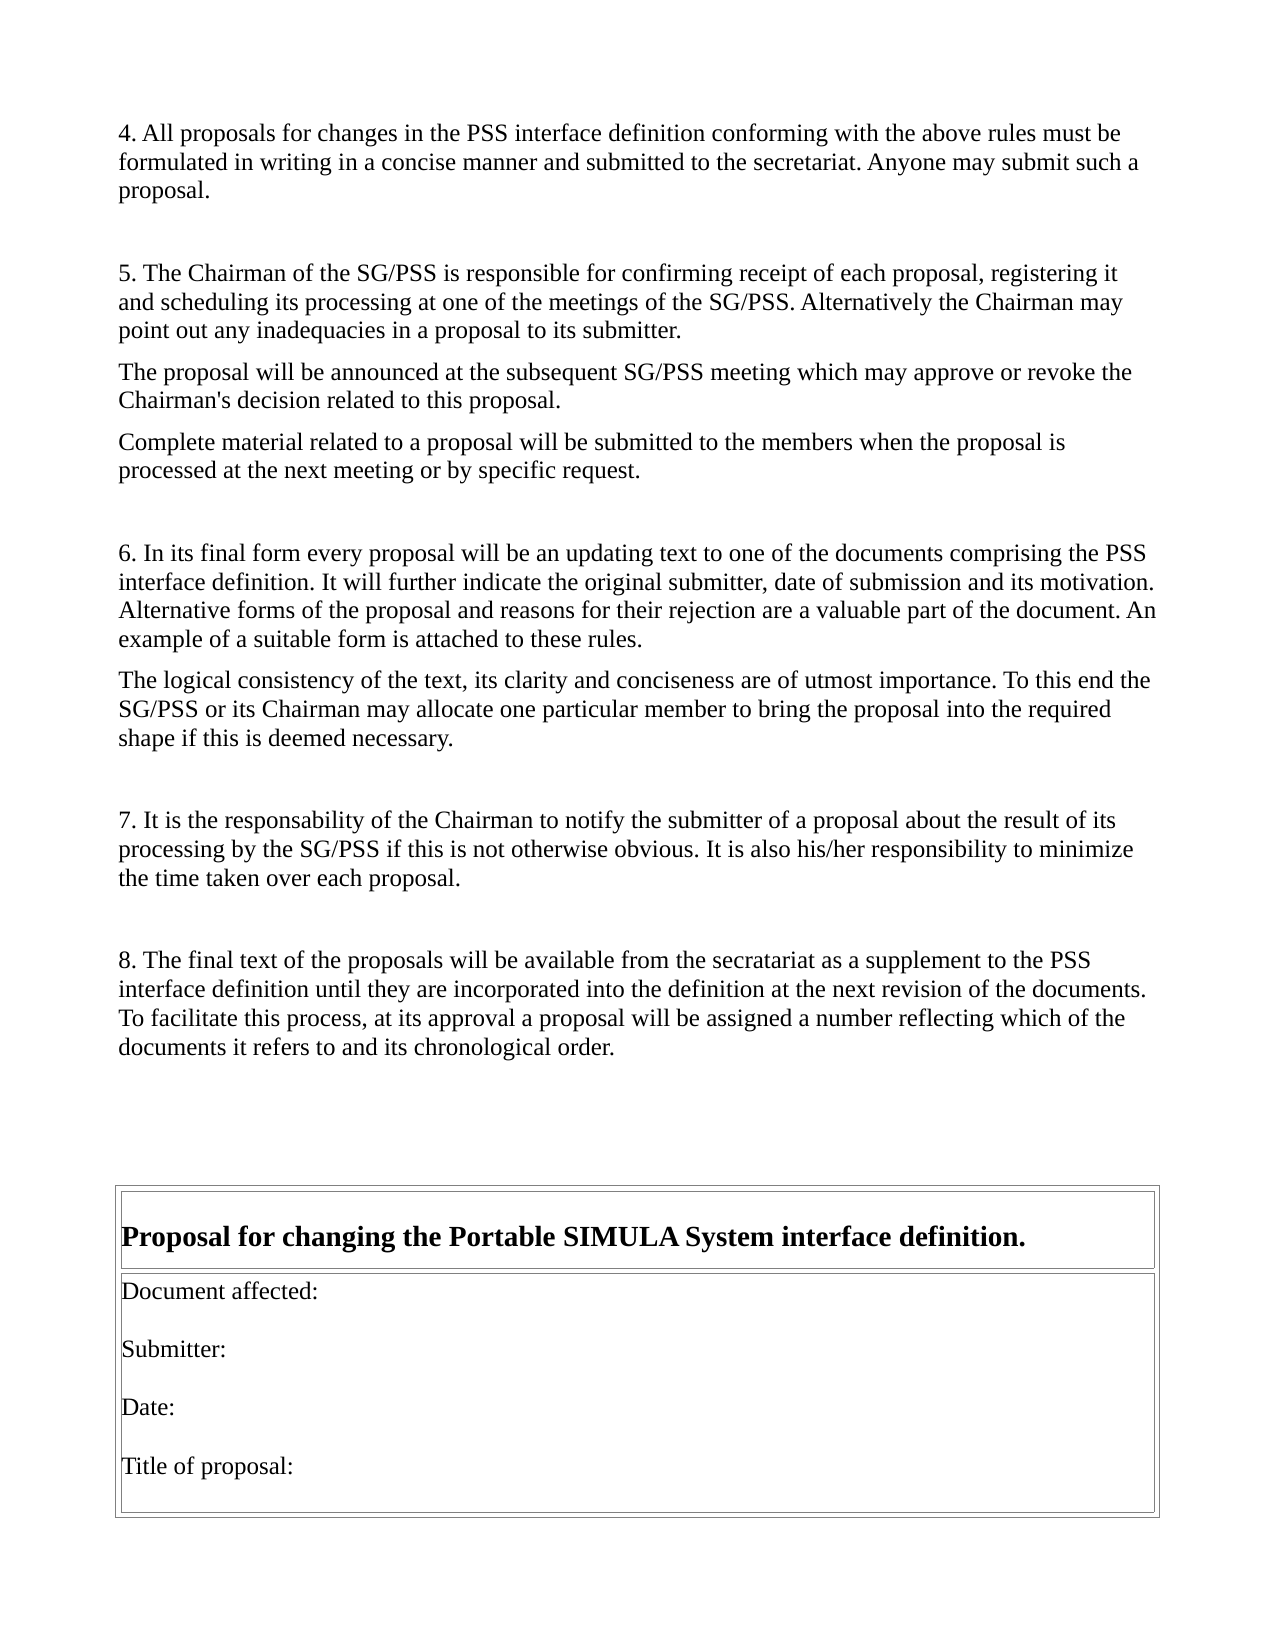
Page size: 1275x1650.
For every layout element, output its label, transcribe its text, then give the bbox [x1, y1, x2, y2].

table_header Proposal for changing the Portable SIMULA System interface definition. [118, 1186, 1157, 1268]
text The proposal will be announced at the subsequent SG/PSS meeting which may approve or revoke the Chairman's decision related to this proposal. [118, 357, 1157, 414]
text 6. In its final form every proposal will be an updating text to one of the documents comprising the PSS interface definition. It will further indicate the original submitter, date of submission and its motivation. Alternative forms of the proposal and reasons for their rejection are a valuable part of the document. An example of a suitable form is attached to these rules. [118, 538, 1157, 653]
text Complete material related to a proposal will be submitted to the members when the proposal is processed at the next meeting or by specific request. [118, 427, 1157, 484]
text 4. All proposals for changes in the PSS interface definition conforming with the above rules must be formulated in writing in a concise manner and submitted to the secretariat. Anyone may submit such a proposal. [118, 118, 1157, 204]
text 8. The final text of the proposals will be available from the secratariat as a supplement to the PSS interface definition until they are incorporated into the definition at the next revision of the documents. To facilitate this process, at its approval a proposal will be assigned a number reflecting which of the documents it refers to and its chronological order. [118, 946, 1157, 1061]
text 7. It is the responsability of the Chairman to notify the submitter of a proposal about the result of its processing by the SG/PSS if this is not otherwise obvious. It is also his/her responsibility to minimize the time taken over each proposal. [118, 806, 1157, 892]
text 5. The Chairman of the SG/PSS is responsible for confirming receipt of each proposal, registering it and scheduling its processing at one of the meetings of the SG/PSS. Alternatively the Chairman may point out any inadequacies in a proposal to its submitter. [118, 258, 1157, 344]
text The logical consistency of the text, its clarity and conciseness are of utmost importance. To this end the SG/PSS or its Chairman may allocate one particular member to bring the proposal into the required shape if this is deemed necessary. [118, 666, 1157, 752]
table_cell Document affected: Submitter: Date: Title of proposal: [118, 1268, 1157, 1512]
